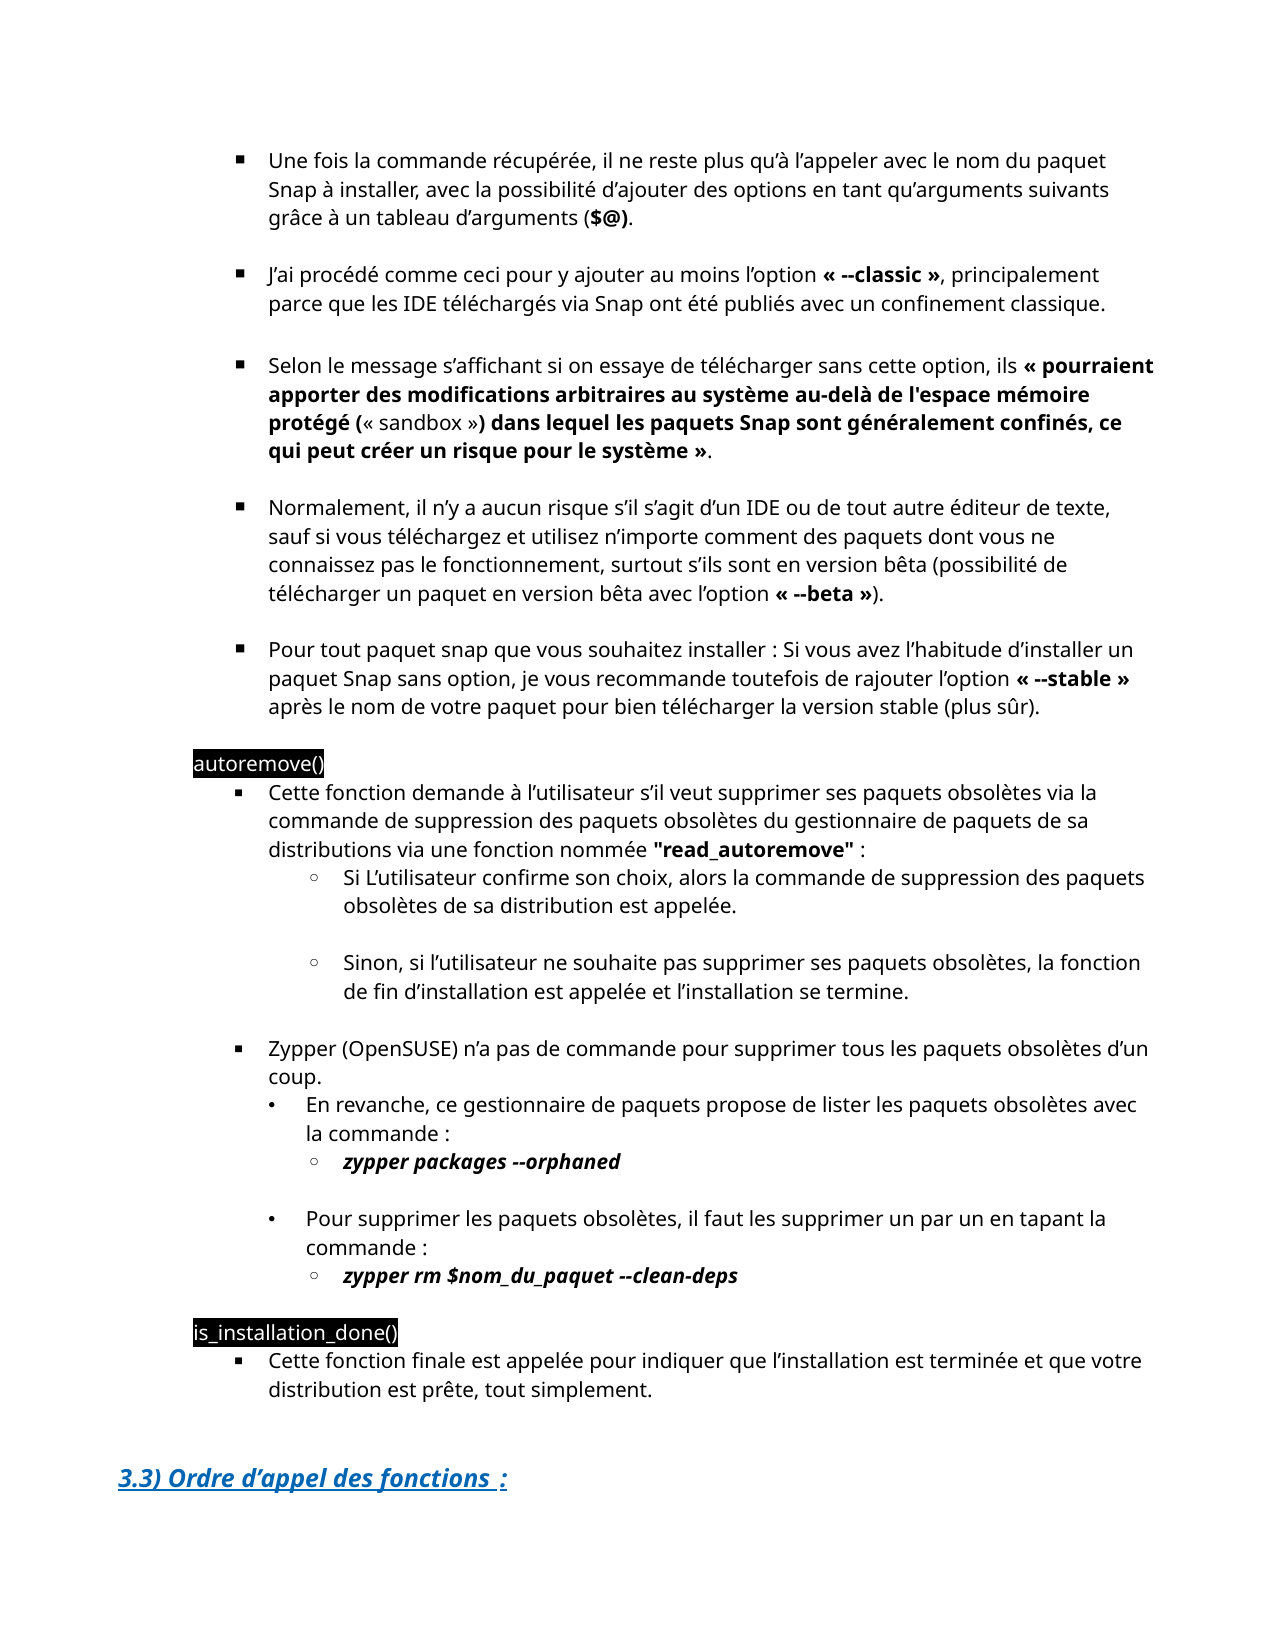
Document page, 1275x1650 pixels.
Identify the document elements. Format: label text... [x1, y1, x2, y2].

list Selon le message s’affichant si on essaye de télécharger sans cette option, ils « pourraient apporter des modifications arbitraires au système au-delà de l'espace mémoire protégé (« sandbox ») dans lequel les paquets Snap sont généralement confinés, ce qui peut créer un risque pour le système ». [231, 351, 1157, 465]
list Cette fonction finale est appelée pour indiquer que l’installation est terminée et que votre distribution est prête, tout simplement. [231, 1347, 1157, 1403]
list zypper rm $nom_du_paquet --clean-deps [306, 1261, 1157, 1290]
list Une fois la commande récupérée, il ne reste plus qu’à l’appeler avec le nom du paquet Snap à installer, avec la possibilité d’ajouter des options en tant qu’arguments suivants grâce à un tableau d’arguments ($@). [231, 147, 1157, 232]
list Normalement, il n’y a aucun risque s’il s’agit d’un IDE ou de tout autre éditeur de texte, sauf si vous téléchargez et utilisez n’importe comment des paquets dont vous ne connaissez pas le fonctionnement, surtout s’ils sont en version bêta (possibilité de télécharger un paquet en version bêta avec l’option « --beta »). [231, 493, 1157, 607]
list Sinon, si l’utilisateur ne souhaite pas supprimer ses paquets obsolètes, la fonction de fin d’installation est appelée et l’installation se termine. [306, 948, 1157, 1005]
list Cette fonction demande à l’utilisateur s’il veut supprimer ses paquets obsolètes via la commande de suppression des paquets obsolètes du gestionnaire de paquets de sa distributions via une fonction nommée "read_autoremove" : [231, 778, 1157, 863]
list En revanche, ce gestionnaire de paquets propose de lister les paquets obsolètes avec la commande : [268, 1091, 1157, 1147]
list J’ai procédé comme ceci pour y ajouter au moins l’option « --classic », principalement parce que les IDE téléchargés via Snap ont été publiés avec un confinement classique. [231, 260, 1157, 317]
list Pour tout paquet snap que vous souhaitez installer : Si vous avez l’habitude d’installer un paquet Snap sans option, je vous recommande toutefois de rajouter l’option « --stable » après le nom de votre paquet pour bien télécharger la version stable (plus sûr). [231, 636, 1157, 721]
list is_installation_done() [156, 1318, 1157, 1347]
list autoremove() [156, 749, 1157, 778]
text 3.3) Ordre d’appel des fonctions : [118, 1460, 1157, 1494]
list zypper packages --orphaned [306, 1147, 1157, 1176]
list Pour supprimer les paquets obsolètes, il faut les supprimer un par un en tapant la commande : [268, 1204, 1157, 1261]
list Si L’utilisateur confirme son choix, alors la commande de suppression des paquets obsolètes de sa distribution est appelée. [306, 863, 1157, 920]
list Zypper (OpenSUSE) n’a pas de commande pour supprimer tous les paquets obsolètes d’un coup. [231, 1034, 1157, 1091]
